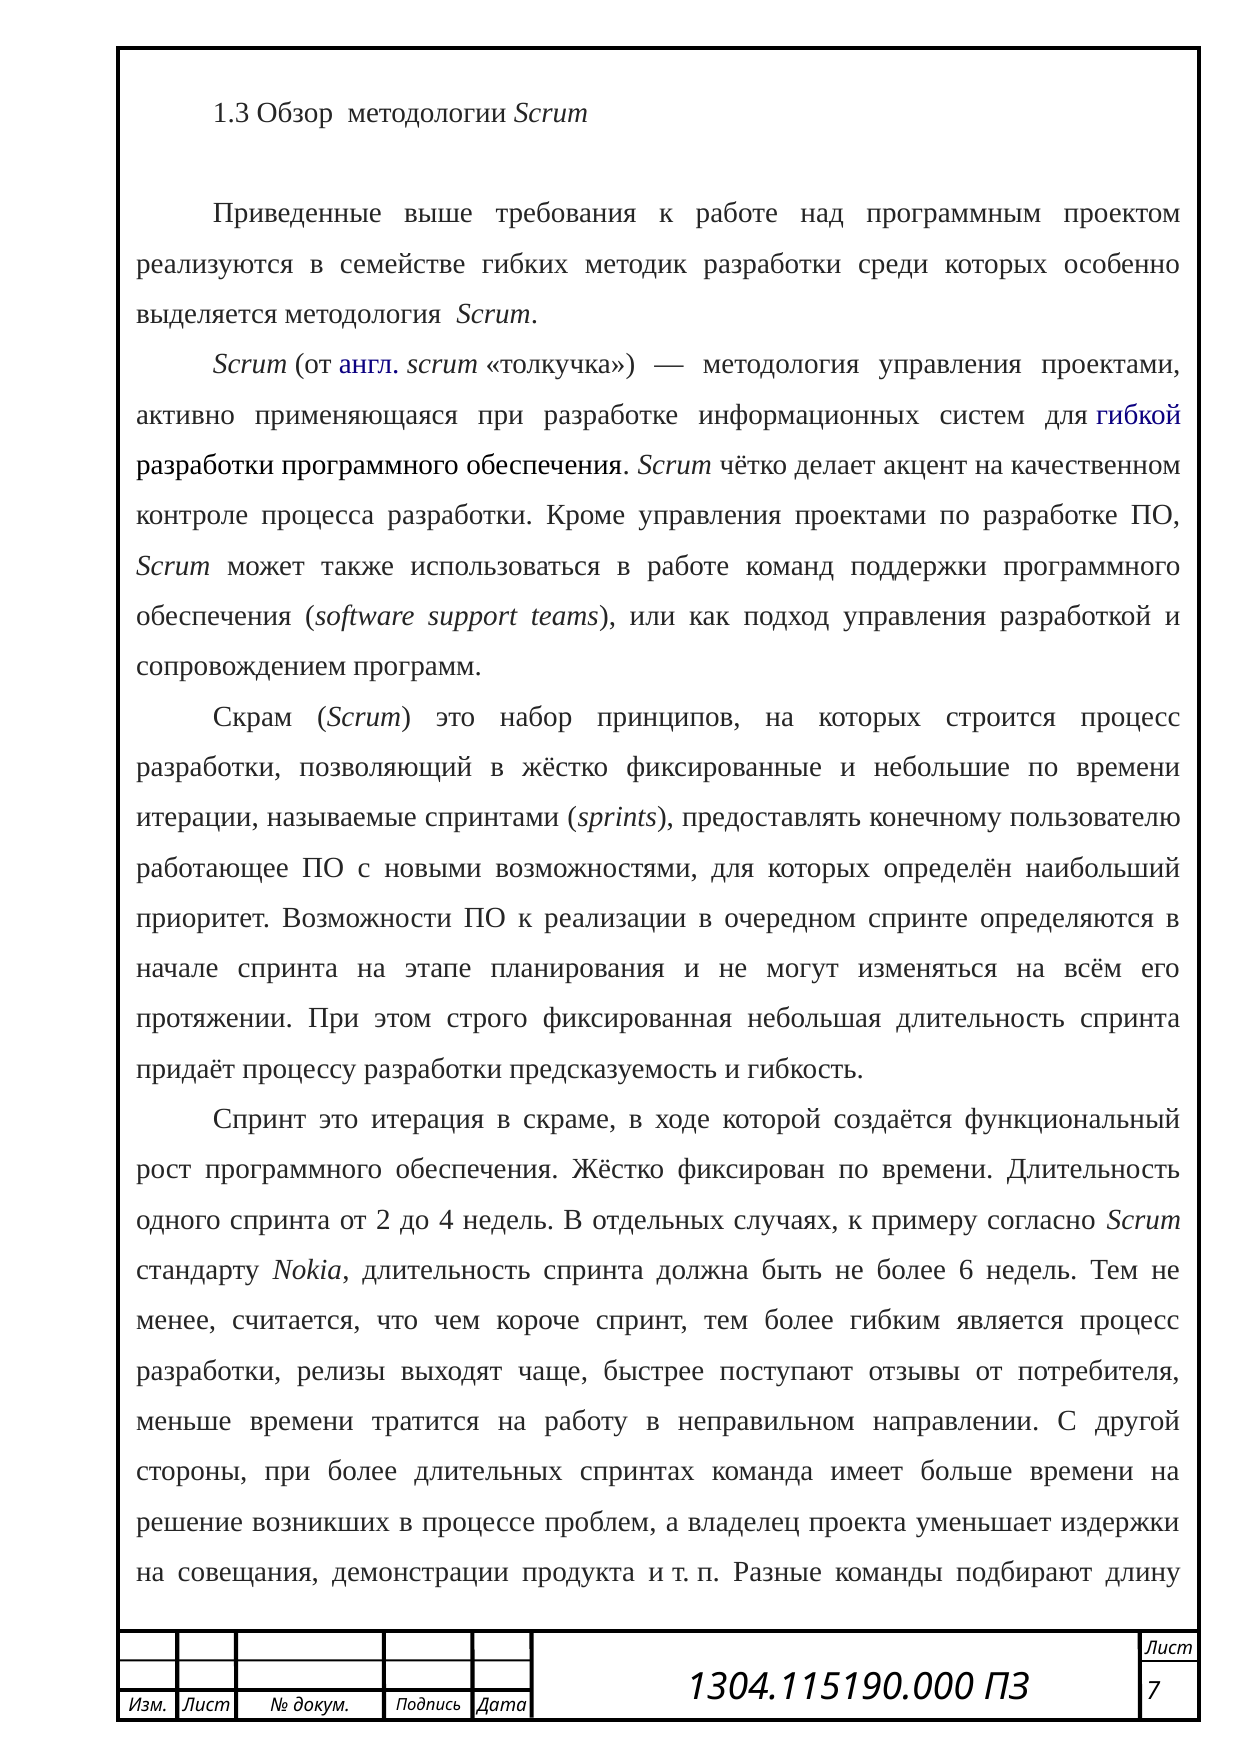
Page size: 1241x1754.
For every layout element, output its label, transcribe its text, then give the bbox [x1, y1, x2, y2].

text Скрам (Scrum) это набор принципов, на которых строится процесс разработки, позволяющий в жёстко фиксированные и небольшие по времени итерации, называемые спринтами (sprints), предоставлять конечному пользователю работающее ПО с новыми возможностями, для которых определён наибольший приоритет. Возможности ПО к реализации в очередном спринте определяются в начале спринта на этапе планирования и не могут изменяться на всём его протяжении. При этом строго фиксированная небольшая длительность спринта придаёт процессу разработки предсказуемость и гибкость. [136, 699, 1181, 1084]
text 1.3 Обзор методологии Scrum [136, 95, 1181, 128]
text Спринт это итерация в скраме, в ходе которой создаётся функциональный рост программного обеспечения. Жёстко фиксирован по времени. Длительность одного спринта от 2 до 4 недель. В отдельных случаях, к примеру согласно Scrum стандарту Nokia, длительность спринта должна быть не более 6 недель. Тем не менее, считается, что чем короче спринт, тем более гибким является процесс разработки, релизы выходят чаще, быстрее поступают отзывы от потребителя, меньше времени тратится на работу в неправильном направлении. С другой стороны, при более длительных спринтах команда имеет больше времени на решение возникших в процессе проблем, а владелец проекта уменьшает издержки на совещания, демонстрации продукта и т. п. Разные команды подбирают длину [136, 1101, 1181, 1588]
text Приведенные выше требования к работе над программным проектом реализуются в семействе гибких методик разработки среди которых особенно выделяется методология Scrum. [136, 196, 1181, 330]
text Scrum (от англ. scrum «толкучка») — методология управления проектами, активно применяющаяся при разработке информационных систем для гибкой разработки программного обеспечения. Scrum чётко делает акцент на качественном контроле процесса разработки. Кроме управления проектами по разработке ПО, Scrum может также использоваться в работе команд поддержки программного обеспечения (software support teams), или как подход управления разработкой и сопровождением программ. [136, 347, 1181, 682]
